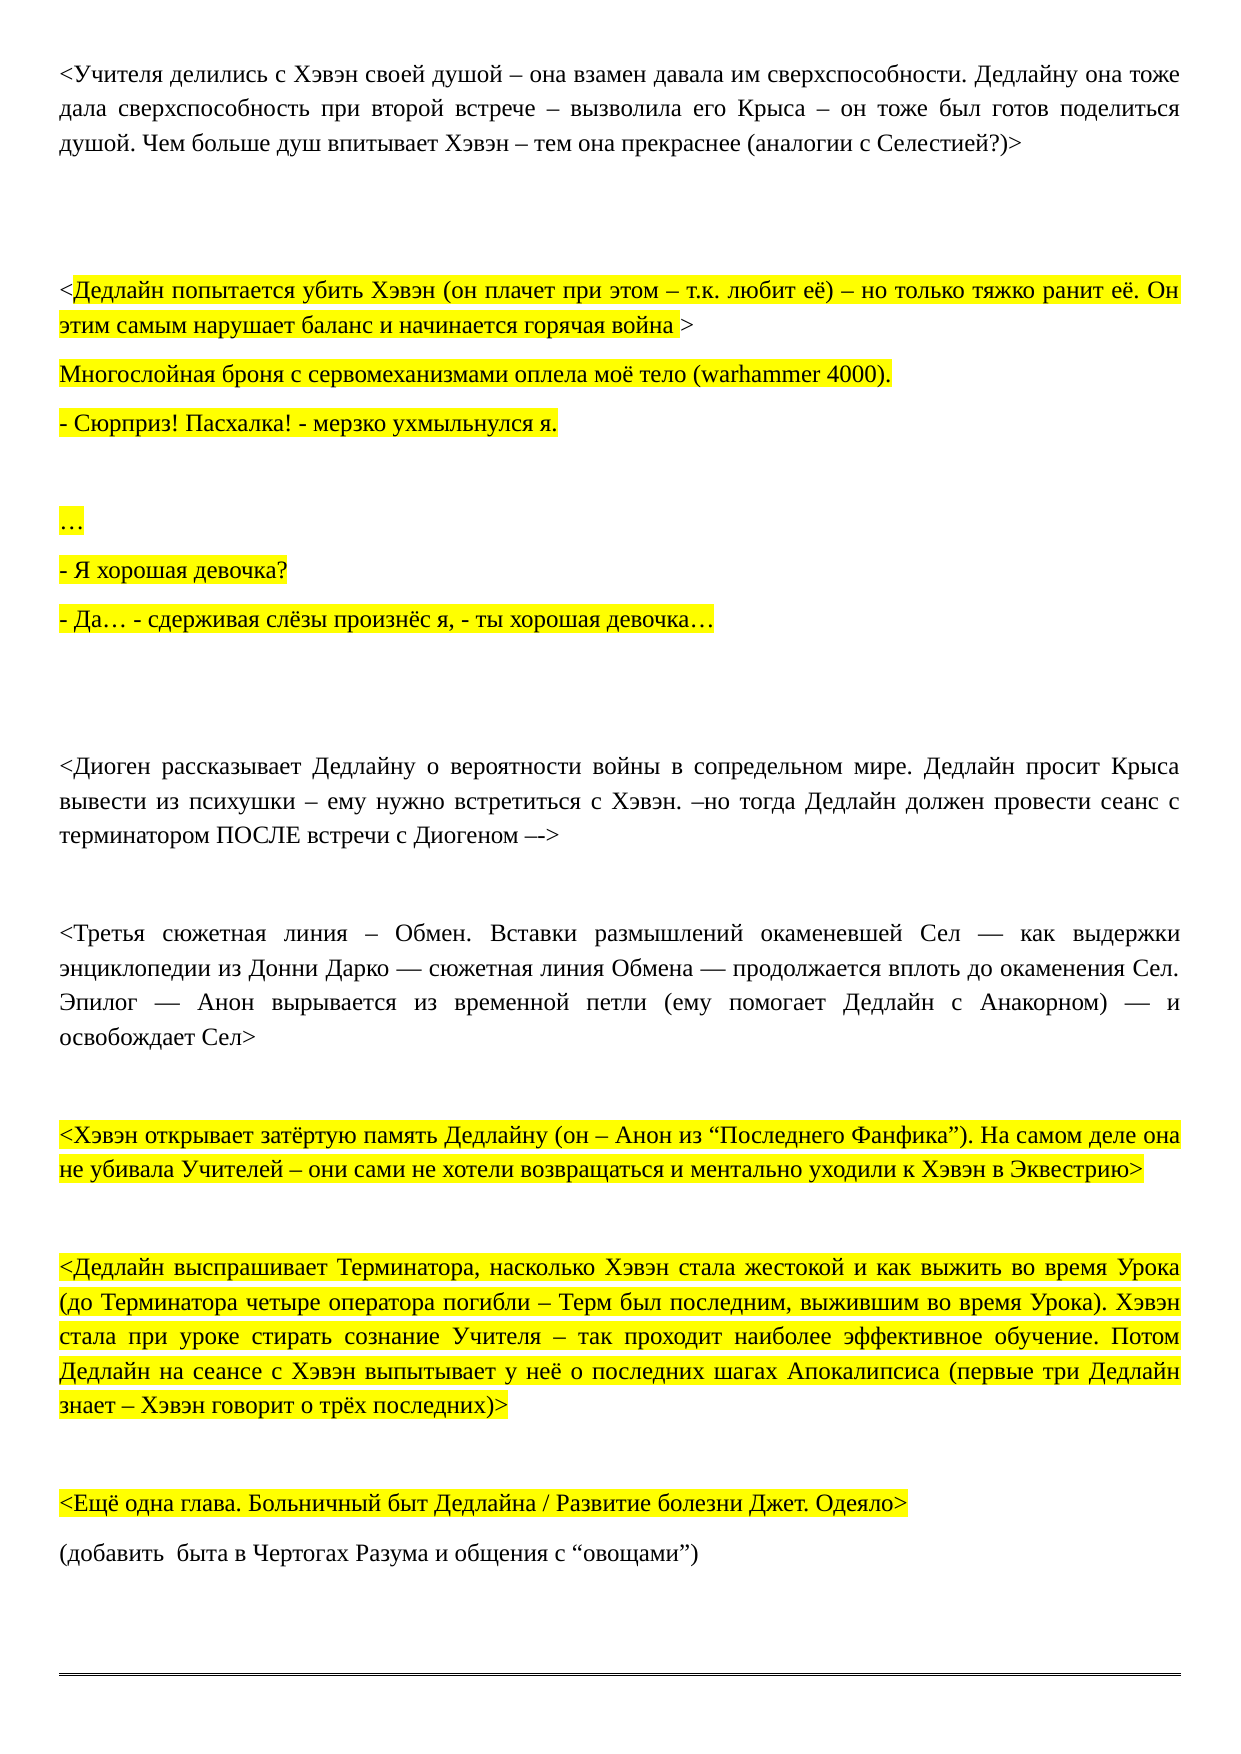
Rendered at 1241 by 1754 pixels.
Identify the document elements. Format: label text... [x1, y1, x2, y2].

text <Ещё одна глава. Больничный быт Дедлайна / Развитие болезни Джет. Одеяло> [59, 1488, 1181, 1517]
text <Дедлайн попытается убить Хэвэн (он плачет при этом – т.к. любит её) – но только тяжко ранит её. Он этим самым нарушает баланс и начинается горячая война > [59, 275, 1181, 338]
text (добавить быта в Чертогах Разума и общения с “овощами”) [59, 1538, 1181, 1566]
text … [59, 506, 1181, 535]
text <Диоген рассказывает Дедлайну о вероятности войны в сопредельном мире. Дедлайн просит Крыса вывести из психушки – ему нужно встретиться с Хэвэн. –но тогда Дедлайн должен провести сеанс с терминатором ПОСЛЕ встречи с Диогеном –-> [59, 751, 1181, 849]
text - Сюрприз! Пасхалка! - мерзко ухмыльнулся я. [59, 408, 1181, 437]
text <Третья сюжетная линия – Обмен. Вставки размышлений окаменевшей Сел — как выдержки энциклопедии из Донни Дарко — сюжетная линия Обмена — продолжается вплоть до окаменения Сел. Эпилог — Анон вырывается из временной петли (ему помогает Дедлайн с Анакорном) — и освобождает Сел> [59, 918, 1181, 1051]
text <Дедлайн выспрашивает Терминатора, насколько Хэвэн стала жестокой и как выжить во время Урока (до Терминатора четыре оператора погибли – Терм был последним, выжившим во время Урока). Хэвэн стала при уроке стирать сознание Учителя – так проходит наиболее эффективное обучение. Потом Дедлайн на сеансе с Хэвэн выпытывает у неё о последних шагах Апокалипсиса (первые три Дедлайн знает – Хэвэн говорит о трёх последних)> [59, 1252, 1181, 1419]
text - Я хорошая девочка? [59, 555, 1181, 584]
text <Хэвэн открывает затёртую память Дедлайну (он – Анон из “Последнего Фанфика”). На самом деле она не убивала Учителей – они сами не хотели возвращаться и ментально уходили к Хэвэн в Эквестрию> [59, 1120, 1181, 1183]
text - Да… - сдерживая слёзы произнёс я, - ты хорошая девочка… [59, 604, 1181, 633]
text Многослойная броня с сервомеханизмами оплела моё тело (warhammer 4000). [59, 359, 1181, 387]
text <Учителя делились с Хэвэн своей душой – она взамен давала им сверхспособности. Дедлайну она тоже дала сверхспособность при второй встрече – вызволила его Крыса – он тоже был готов поделиться душой. Чем больше душ впитывает Хэвэн – тем она прекраснее (аналогии с Селестией?)> [59, 59, 1181, 157]
